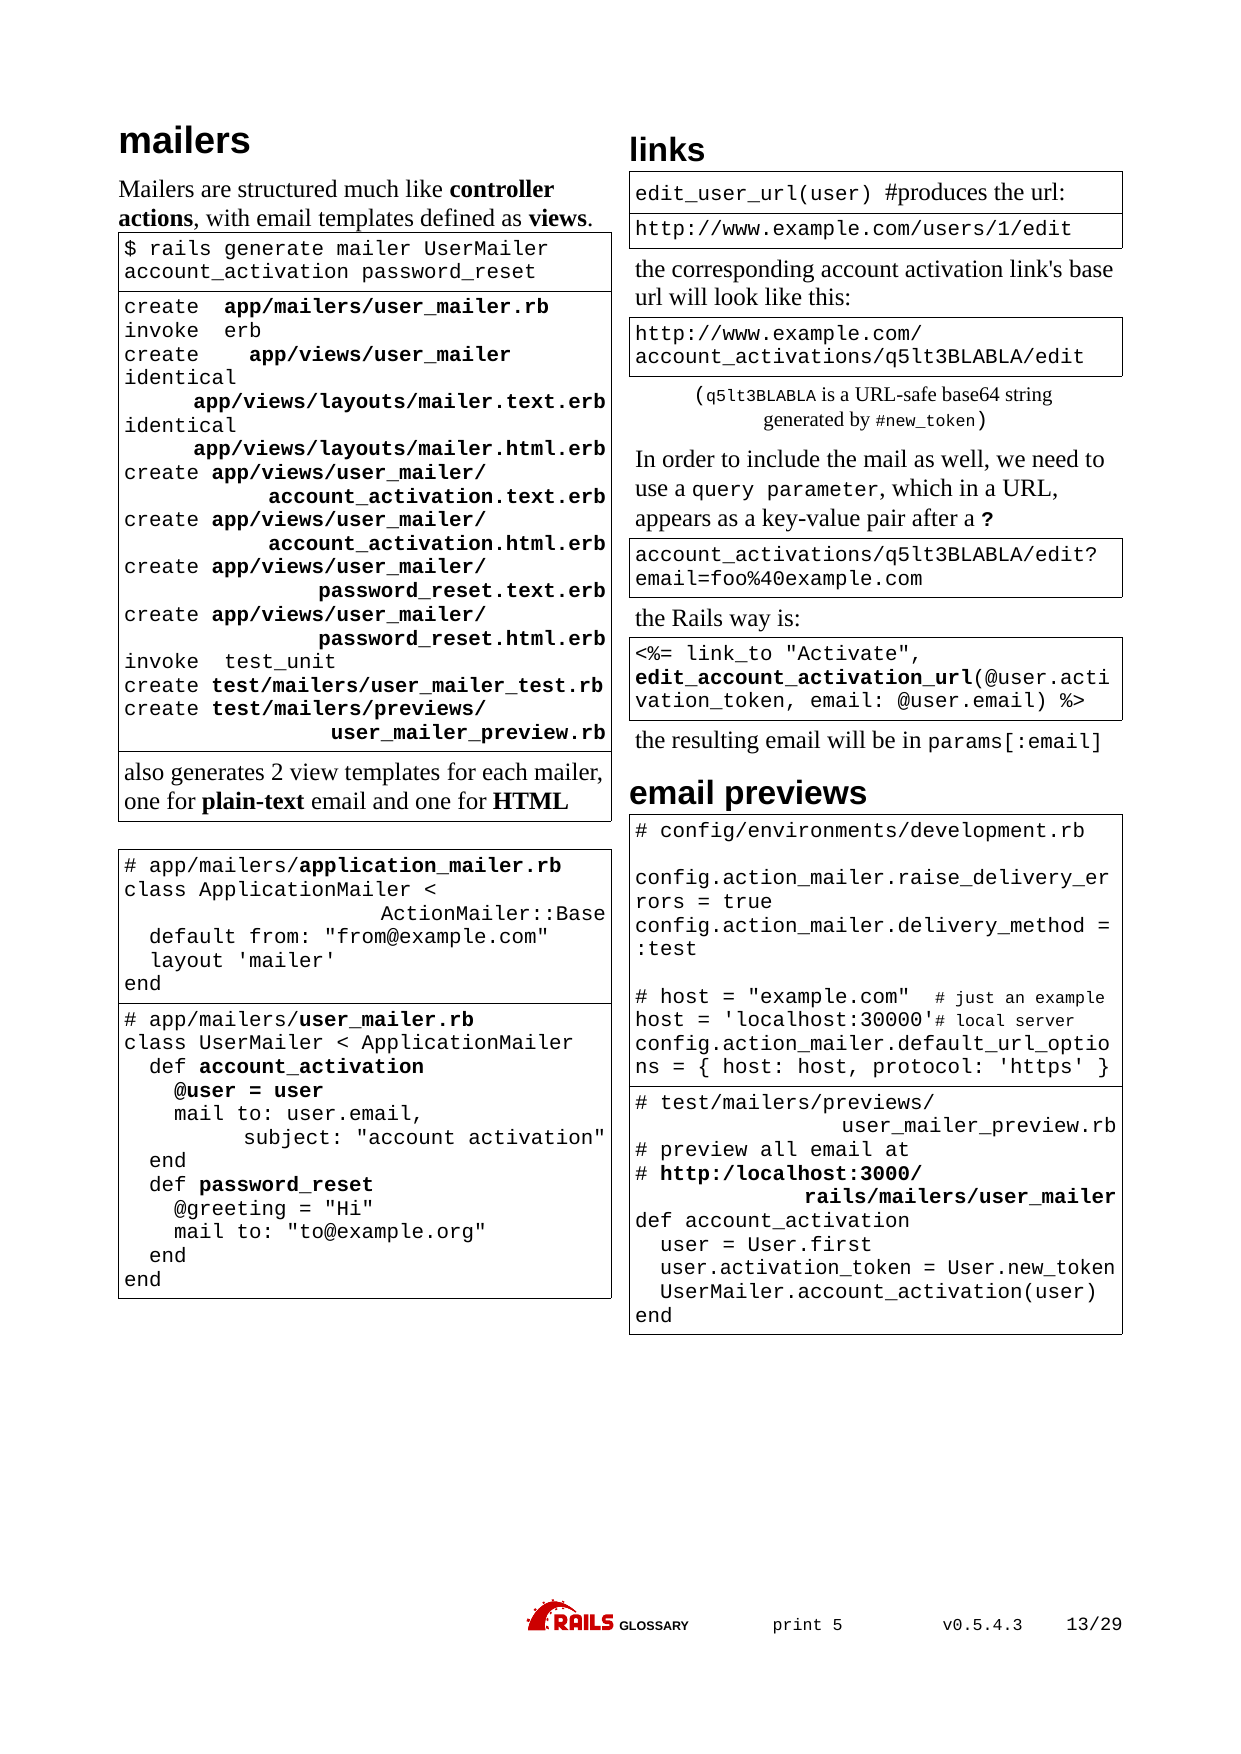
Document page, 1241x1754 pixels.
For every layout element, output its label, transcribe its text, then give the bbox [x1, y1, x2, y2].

table_cell <%= link_to "Activate", edit_account_activation_url(@user.activation_token, email: @user.email) %> [630, 638, 1122, 720]
table_cell http://www.example.com/account_activations/q5lt3BLABLA/edit [630, 318, 1122, 376]
table_cell # app/mailers/user_mailer.rb class UserMailer < ApplicationMailer def account_activation @user = user mail to: user.email, subject: "account activation" end def password_reset @greeting = "Hi" mail to: "to@example.org" end end [119, 1004, 611, 1298]
table_cell # test/mailers/previews/ user_mailer_preview.rb # preview all email at # http:/localhost:3000/ rails/mailers/user_mailer def account_activation user = User.first user.activation_token = User.new_token UserMailer.account_activation(user) end [630, 1087, 1122, 1334]
subtitle mailers [118, 118, 611, 162]
table_header $ rails generate mailer UserMailer account_activation password_reset [119, 233, 611, 291]
subtitle links [629, 130, 1122, 168]
table_cell the Rails way is: [629, 598, 1122, 637]
table_header edit_user_url(user) #produces the url: [630, 172, 1122, 213]
table_cell In order to include the mail as well, we need to use a query parameter, which in a URL, appears as a key-value pair after a ? [629, 439, 1122, 538]
table_header # config/environments/development.rb config.action_mailer.raise_delivery_errors = true config.action_mailer.delivery_method = :test # host = "example.com" # just an example host = 'localhost:30000'# local server config.action_mailer.default_url_options = { host: host, protocol: 'https' } [630, 815, 1122, 1086]
table_header # app/mailers/application_mailer.rb class ApplicationMailer < ActionMailer::Base default from: "from@example.com" layout 'mailer' end [119, 850, 611, 1003]
table_cell also generates 2 view templates for each mailer, one for plain-text email and one for HTML [119, 752, 611, 821]
subtitle email previews [629, 773, 1122, 811]
table_cell http://www.example.com/users/1/edit [630, 214, 1122, 248]
table_cell create app/mailers/user_mailer.rb invoke erb create app/views/user_mailer identical app/views/layouts/mailer.text.erb identical app/views/layouts/mailer.html.erb create app/views/user_mailer/ account_activation.text.erb create app/views/user_mailer/ account_activation.html.erb create app/views/user_mailer/ password_reset.text.erb create app/views/user_mailer/ password_reset.html.erb invoke test_unit create test/mailers/user_mailer_test.rb create test/mailers/previews/ user_mailer_preview.rb [119, 292, 611, 751]
table_cell the resulting email will be in params[:email] [629, 721, 1122, 761]
table_cell the corresponding account activation link's base url will look like this: [629, 249, 1122, 317]
text Mailers are structured much like controller actions, with email templates defined as views. [118, 174, 611, 232]
table_cell (q5lt3BLABLA is a URL-safe base64 string generated by #new_token) [629, 377, 1122, 439]
table_cell account_activations/q5lt3BLABLA/edit?email=foo%40example.com [630, 539, 1122, 597]
